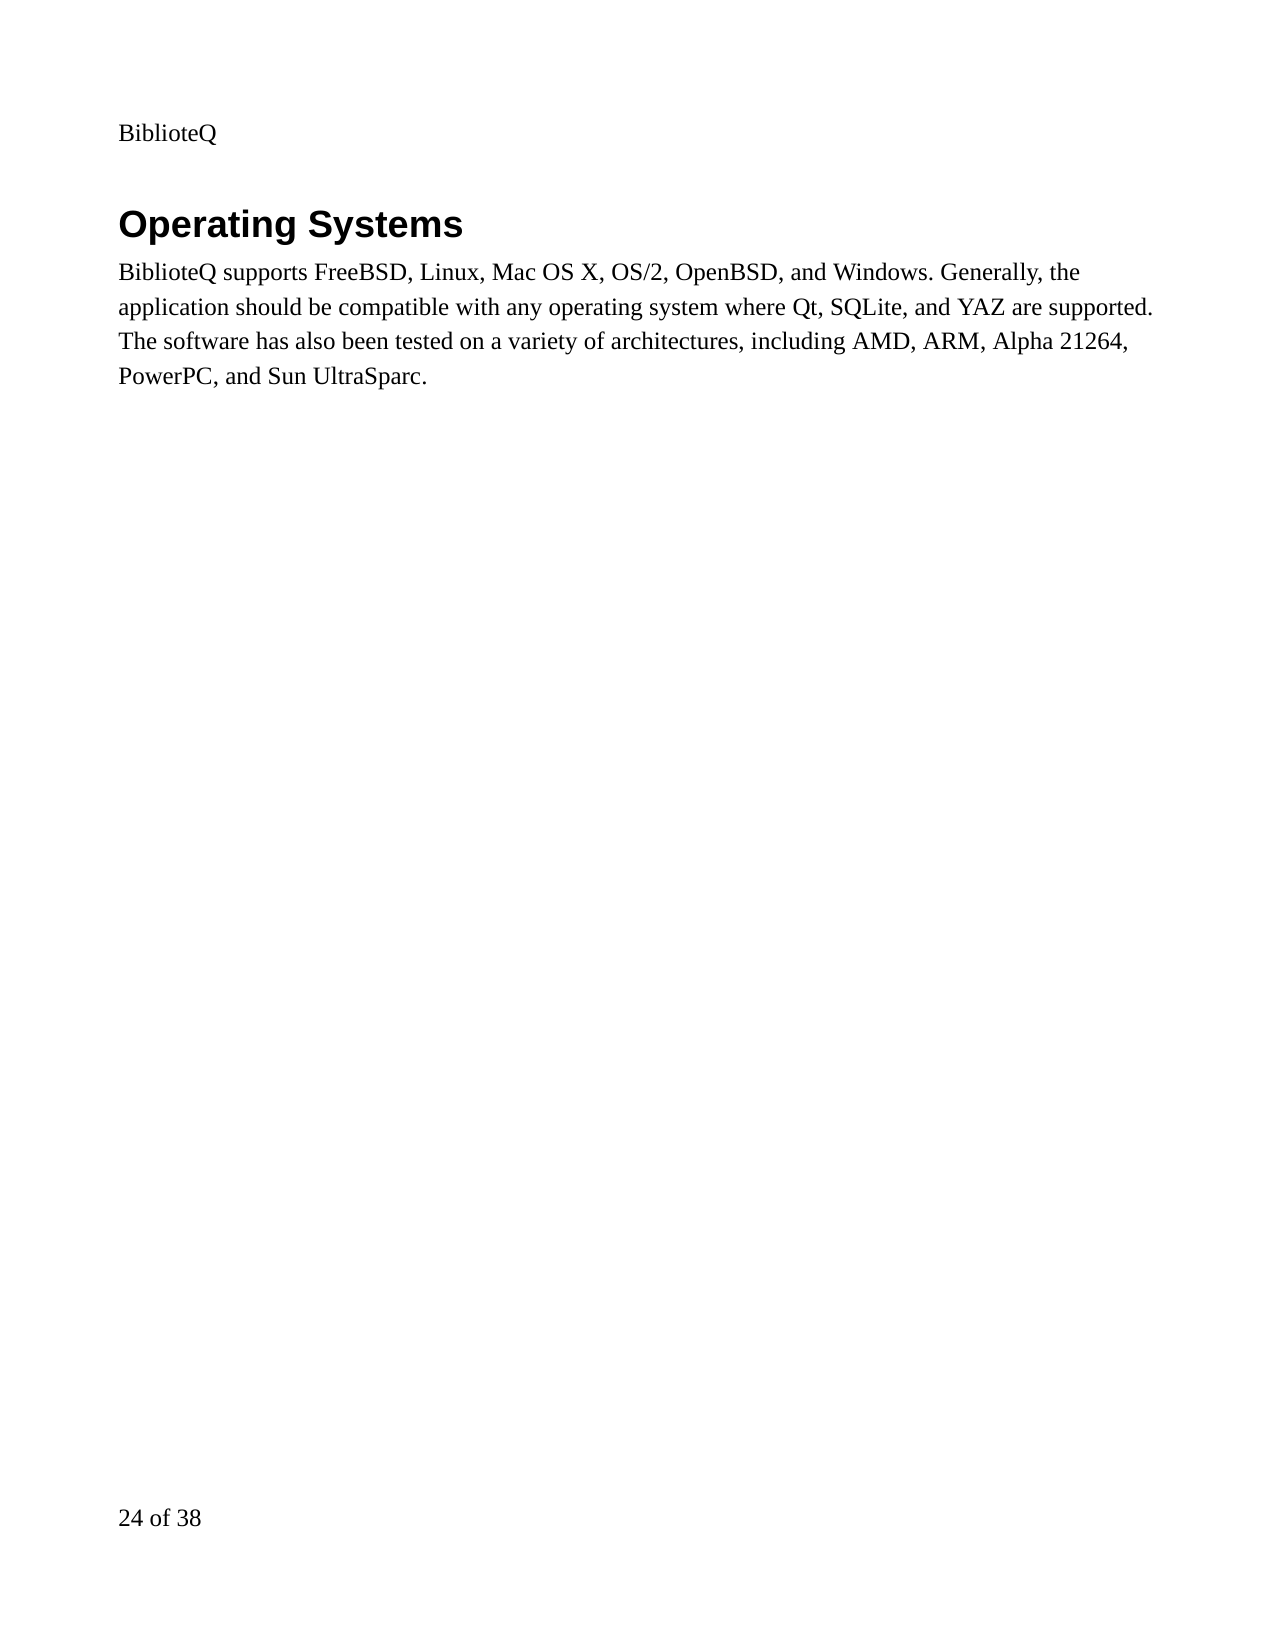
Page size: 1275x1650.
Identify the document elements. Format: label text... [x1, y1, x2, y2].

text BiblioteQ supports FreeBSD, Linux, Mac OS X, OS/2, OpenBSD, and Windows. Generally, the application should be compatible with any operating system where Qt, SQLite, and YAZ are supported. The software has also been tested on a variety of architectures, including AMD, ARM, Alpha 21264, PowerPC, and Sun UltraSparc. [118, 257, 1157, 390]
subtitle Operating Systems [118, 201, 1157, 245]
